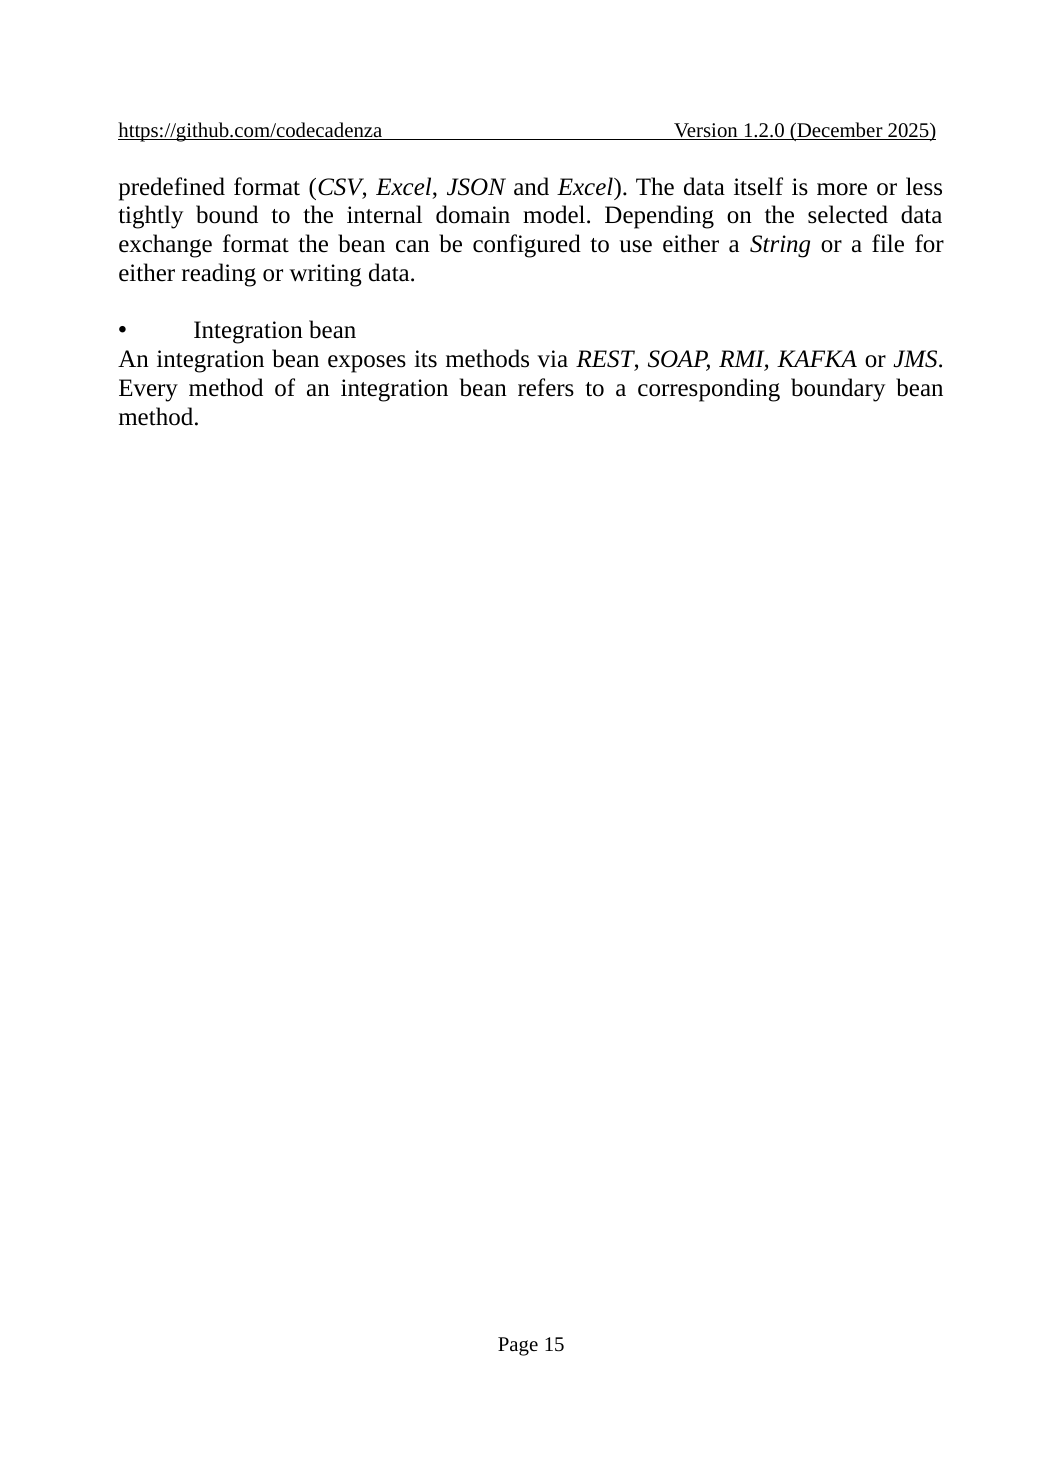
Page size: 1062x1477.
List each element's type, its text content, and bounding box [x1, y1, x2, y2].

list Integration bean [118, 315, 944, 344]
text predefined format (CSV, Excel, JSON and Excel). The data itself is more or less tightly bound to the internal domain model. Depending on the selected data exchange format the bean can be configured to use either a String or a file for either reading or writing data. [118, 172, 944, 287]
text An integration bean exposes its methods via REST, SOAP, RMI, KAFKA or JMS. Every method of an integration bean refers to a corresponding boundary bean method. [118, 344, 944, 430]
